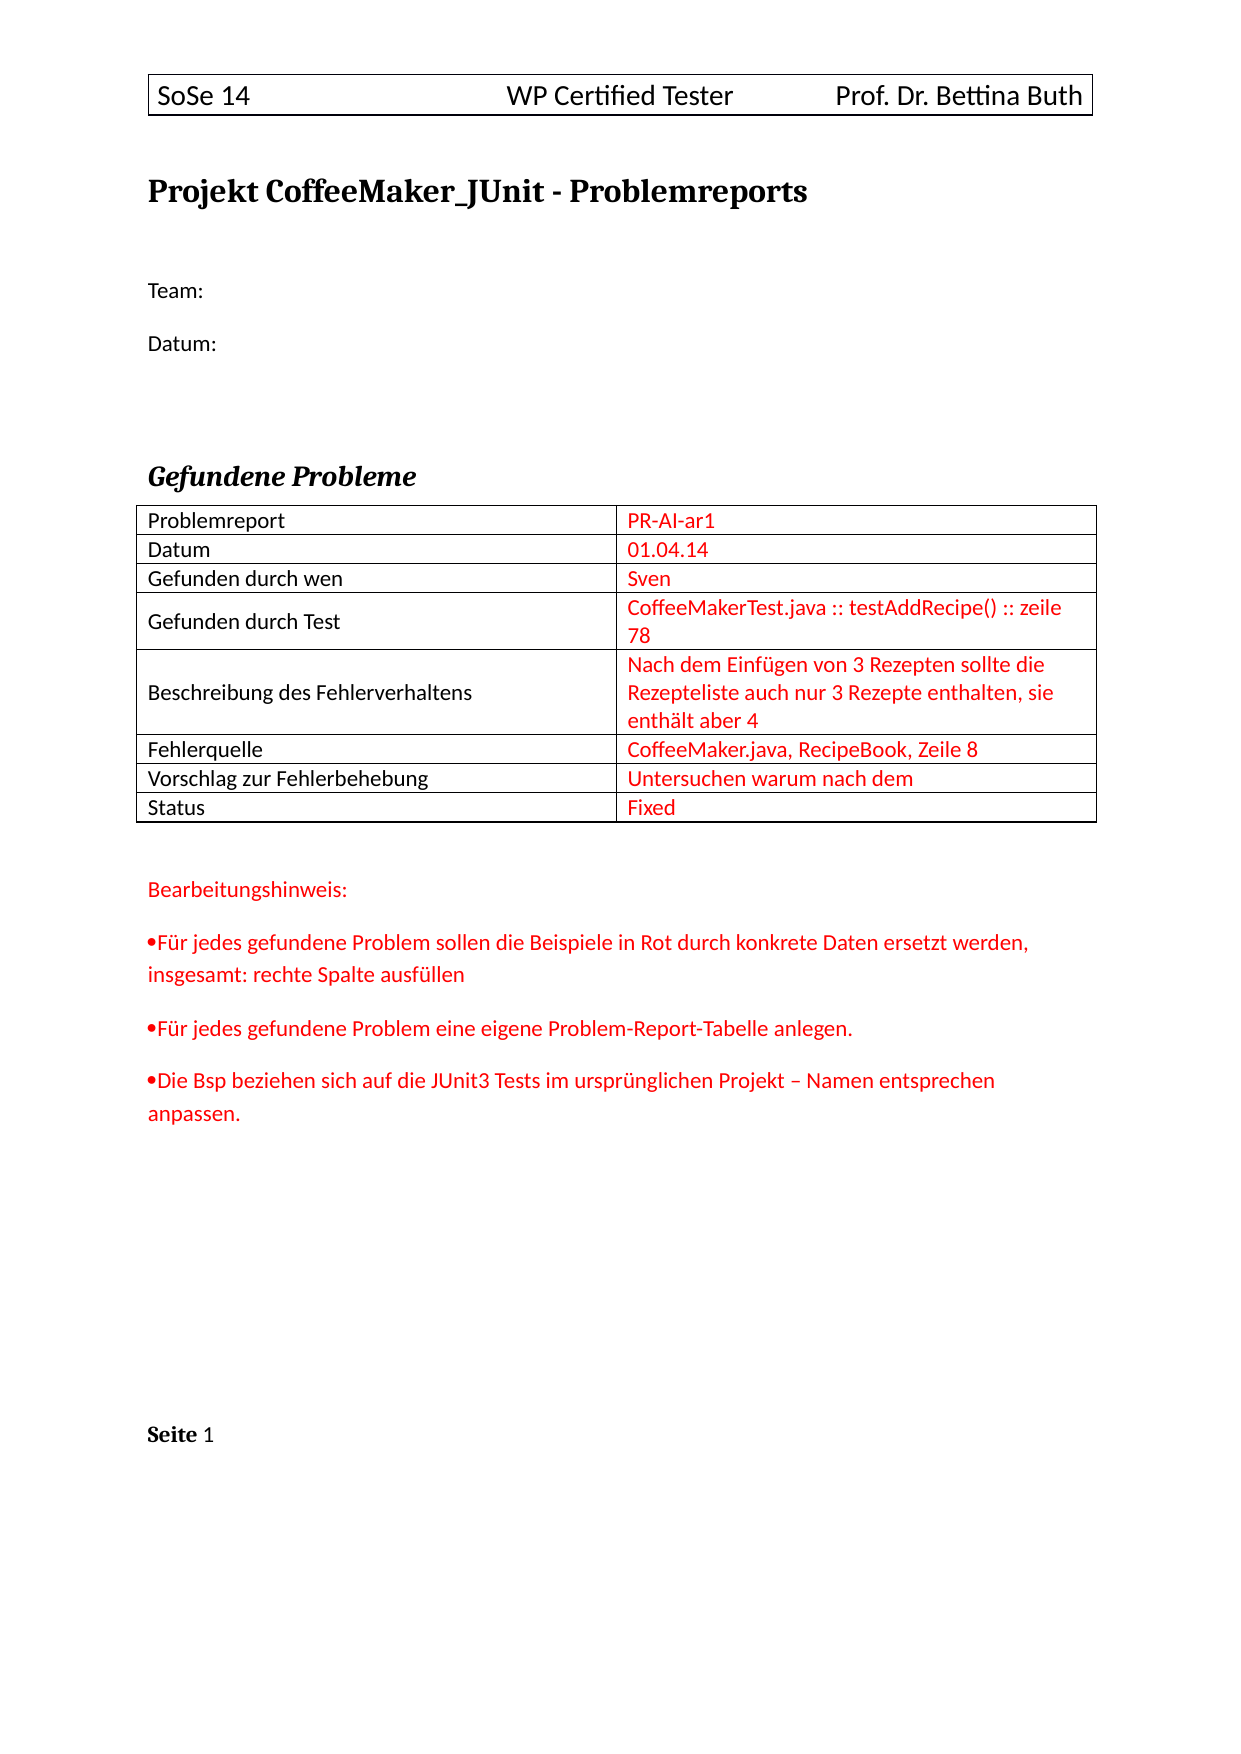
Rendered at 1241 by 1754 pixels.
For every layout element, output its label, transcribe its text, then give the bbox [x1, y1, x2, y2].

table_cell Gefunden durch wen [137, 564, 616, 592]
subtitle Projekt CoffeeMaker_JUnit - Problemreports [148, 173, 1093, 211]
subtitle Gefundene Probleme [148, 460, 1093, 493]
table_header Problemreport [137, 506, 616, 534]
table_cell Nach dem Einfügen von 3 Rezepten sollte die Rezepteliste auch nur 3 Rezepte enthalten, sie enthält aber 4 [617, 650, 1096, 734]
table_cell Gefunden durch Test [137, 593, 616, 649]
table_header PR-AI-ar1 [617, 506, 1096, 534]
table_cell 01.04.14 [617, 535, 1096, 563]
table_cell CoffeeMakerTest.java :: testAddRecipe() :: zeile 78 [617, 593, 1096, 649]
table_cell Sven [617, 564, 1096, 592]
table_cell Beschreibung des Fehlerverhaltens [137, 650, 616, 734]
list Für jedes gefundene Problem eine eigene Problem-Report-Tabelle anlegen. [148, 1014, 1093, 1042]
text Datum: [148, 329, 1093, 357]
list Für jedes gefundene Problem sollen die Beispiele in Rot durch konkrete Daten ersetzt werden, insgesamt: rechte Spalte ausfüllen [148, 928, 1093, 989]
table_cell Untersuchen warum nach dem [617, 764, 1096, 792]
table_cell Fixed [617, 793, 1096, 821]
text Team: [148, 276, 1093, 304]
table_cell Fehlerquelle [137, 735, 616, 763]
text Bearbeitungshinweis: [148, 875, 1093, 903]
table_cell CoffeeMaker.java, RecipeBook, Zeile 8 [617, 735, 1096, 763]
table_cell Status [137, 793, 616, 821]
list Die Bsp beziehen sich auf die JUnit3 Tests im ursprünglichen Projekt – Namen entsprechen anpassen. [148, 1067, 1093, 1127]
table_cell Vorschlag zur Fehlerbehebung [137, 764, 616, 792]
table_cell Datum [137, 535, 616, 563]
